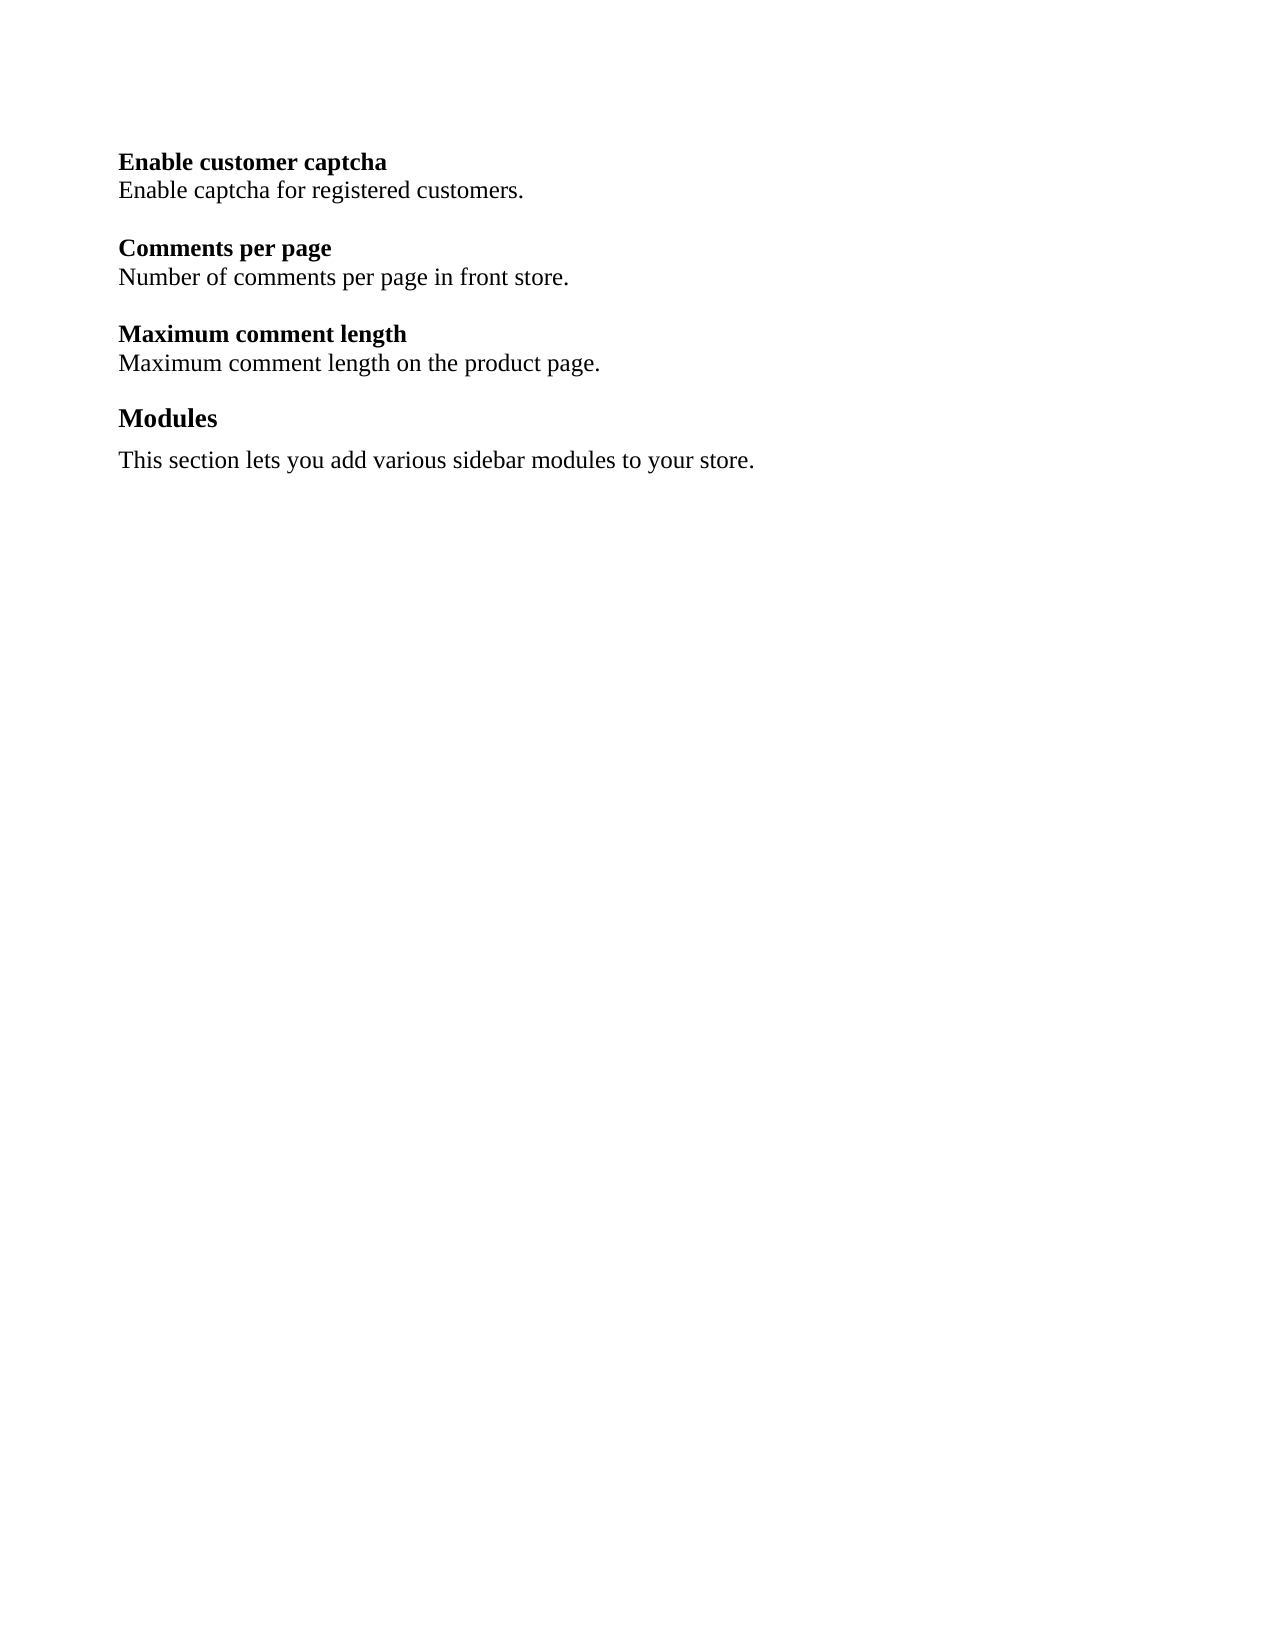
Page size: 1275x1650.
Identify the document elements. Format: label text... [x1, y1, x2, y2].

text This section lets you add various sidebar modules to your store. [118, 446, 1157, 474]
text Number of comments per page in front store. [118, 262, 1157, 291]
text Maximum comment length on the product page. [118, 348, 1157, 377]
text Maximum comment length [118, 319, 1157, 348]
subtitle Modules [118, 402, 1157, 433]
text Enable customer captcha [118, 147, 1157, 176]
text Comments per page [118, 233, 1157, 262]
text Enable captcha for registered customers. [118, 176, 1157, 204]
